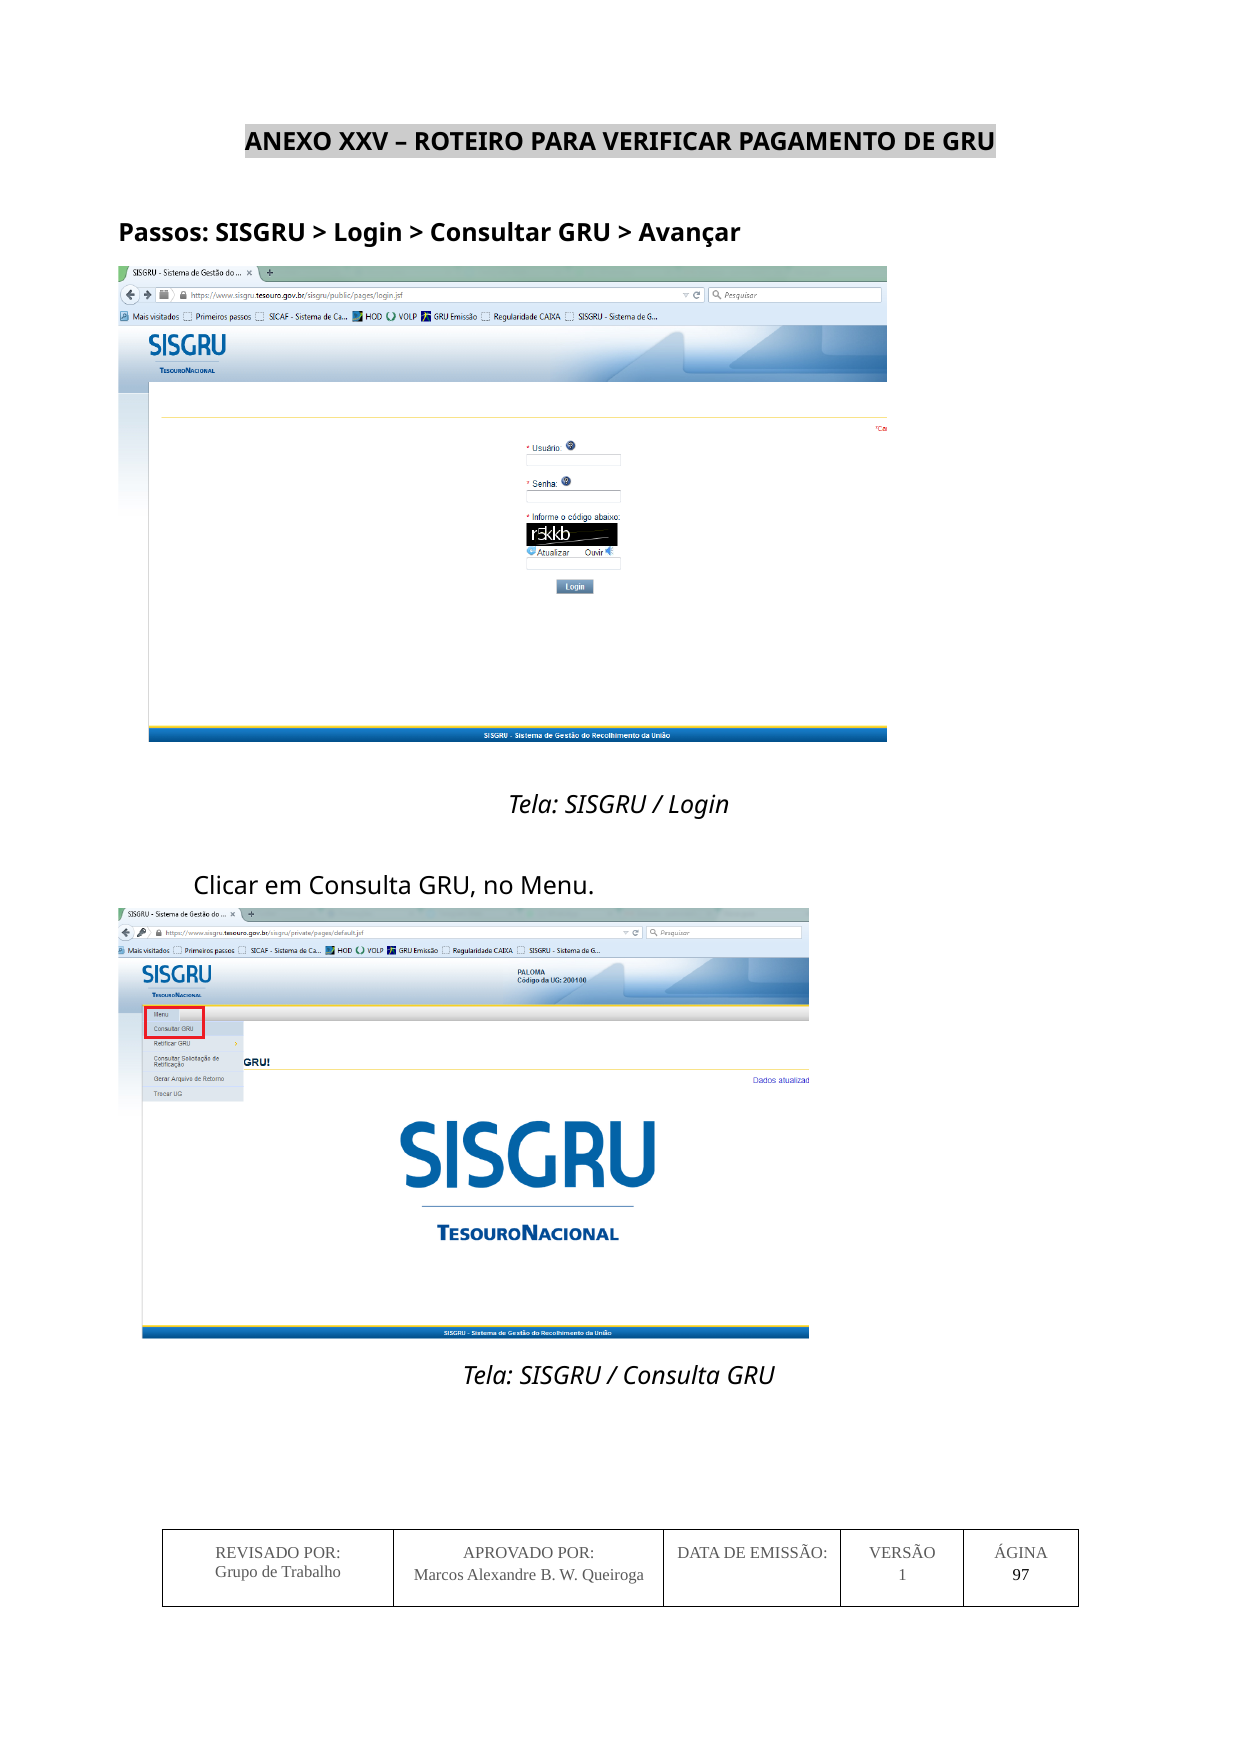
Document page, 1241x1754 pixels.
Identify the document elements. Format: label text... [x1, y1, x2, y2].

text Tela: SISGRU / Consulta GRU [118, 1357, 1122, 1392]
text Passos: SISGRU > Login > Consultar GRU > Avançar [118, 215, 1122, 249]
text Tela: SISGRU / Login [118, 787, 1122, 821]
picture [118, 908, 809, 1352]
subtitle ANEXO XXV – ROTEIRO PARA VERIFICAR PAGAMENTO DE GRU [118, 124, 1122, 158]
picture [118, 266, 887, 781]
text Clicar em Consulta GRU, no Menu. [118, 868, 1122, 902]
